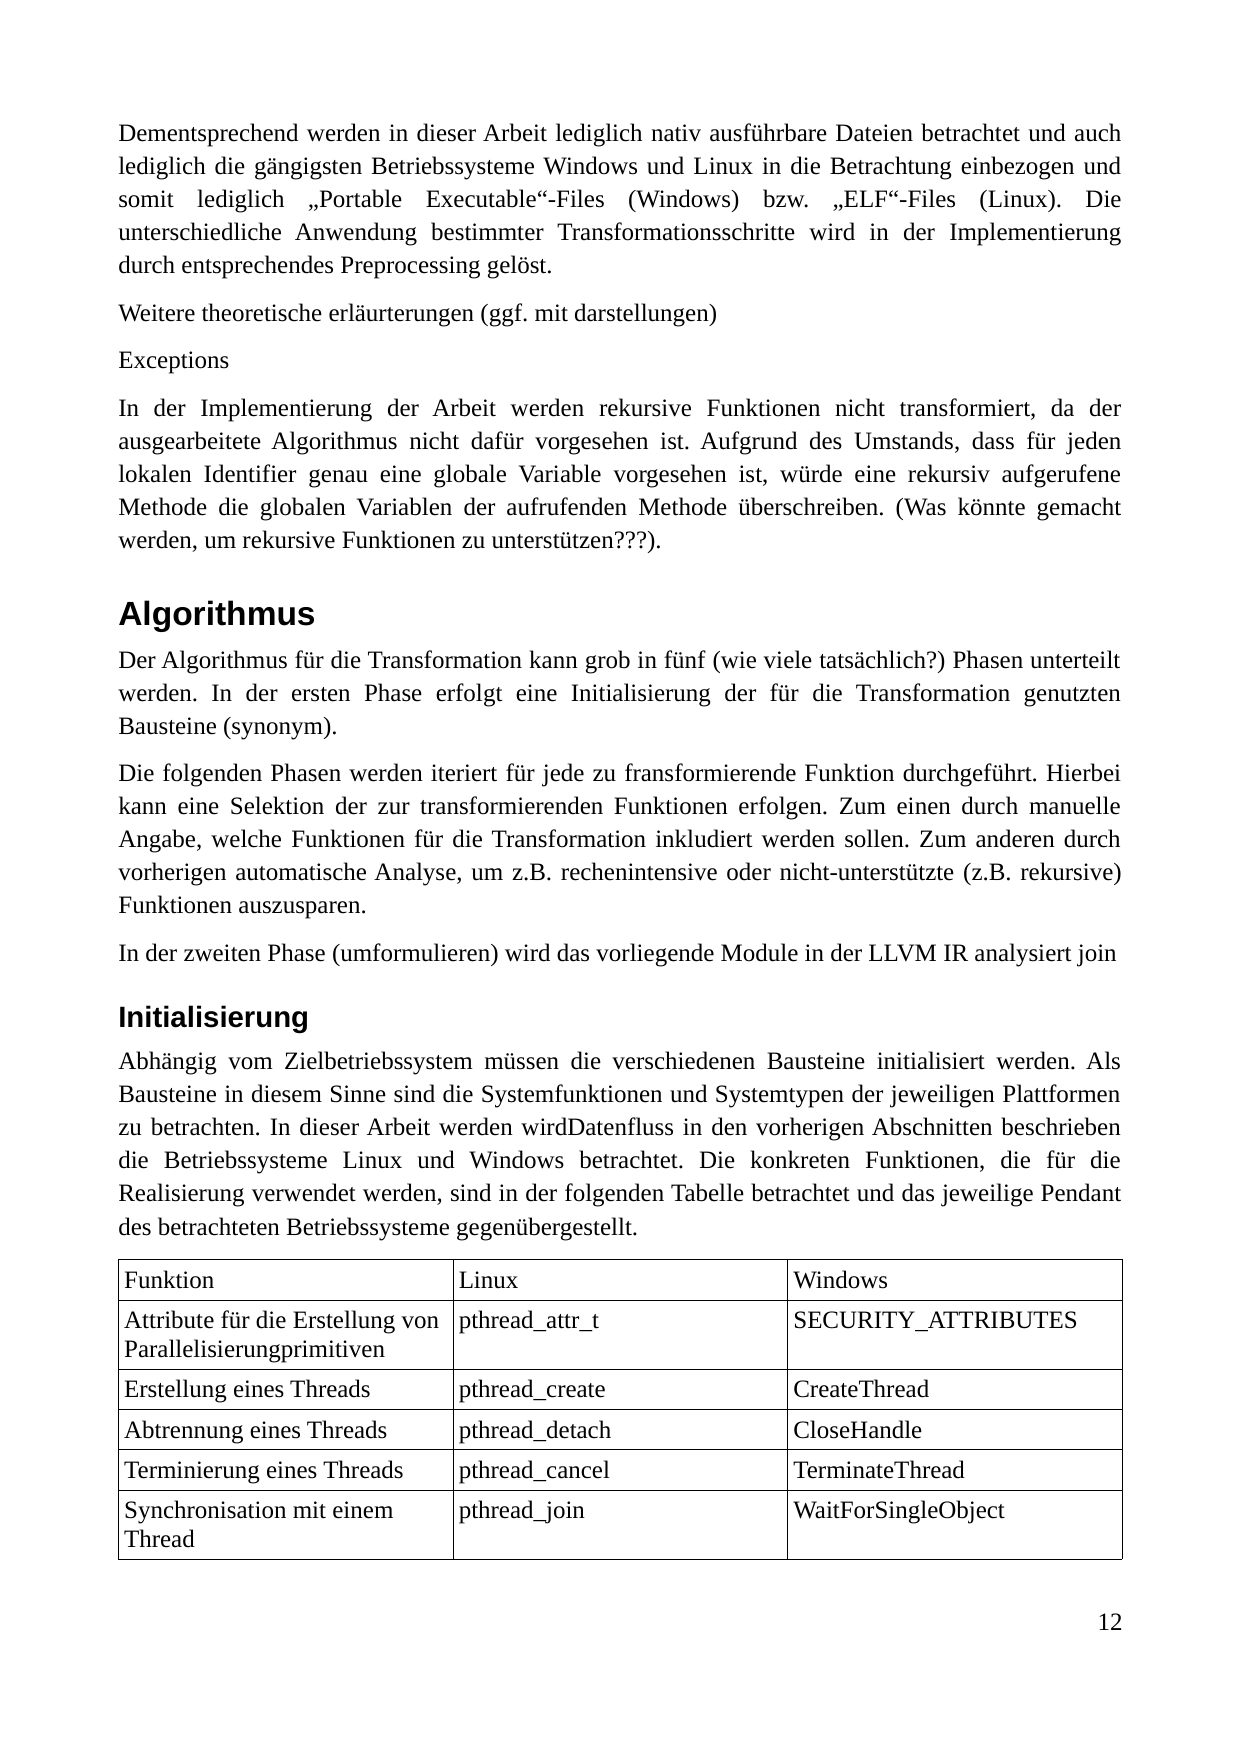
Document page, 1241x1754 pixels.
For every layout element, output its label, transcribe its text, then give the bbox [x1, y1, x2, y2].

table_cell Synchronisation mit einem Thread [119, 1491, 453, 1558]
table_cell pthread_detach [454, 1410, 787, 1449]
table_cell CloseHandle [788, 1410, 1122, 1449]
table_cell WaitForSingleObject [788, 1491, 1122, 1558]
table_cell SECURITY_ATTRIBUTES [788, 1301, 1122, 1368]
table_cell CreateThread [788, 1370, 1122, 1409]
table_cell pthread_cancel [454, 1450, 787, 1489]
table_cell pthread_create [454, 1370, 787, 1409]
table_cell TerminateThread [788, 1450, 1122, 1489]
text Abhängig vom Zielbetriebssystem müssen die verschiedenen Bausteine initialisiert werden. Als Bausteine in diesem Sinne sind die Systemfunktionen und Systemtypen der jeweiligen Plattformen zu betrachten. In dieser Arbeit werden wirdDatenfluss in den vorherigen Abschnitten beschrieben die Betriebssysteme Linux und Windows betrachtet. Die konkreten Funktionen, die für die Realisierung verwendet werden, sind in der folgenden Tabelle betrachtet und das jeweilige Pendant des betrachteten Betriebssysteme gegenübergestellt. [118, 1046, 1122, 1240]
subtitle Algorithmus [118, 593, 1122, 632]
text Weitere theoretische erläurterungen (ggf. mit darstellungen) [118, 298, 1122, 327]
table_cell pthread_attr_t [454, 1301, 787, 1368]
table_header Linux [454, 1260, 787, 1299]
table_cell Abtrennung eines Threads [119, 1410, 453, 1449]
table_cell Attribute für die Erstellung von Parallelisierungprimitiven [119, 1301, 453, 1368]
text In der zweiten Phase (umformulieren) wird das vorliegende Module in der LLVM IR analysiert join [118, 938, 1122, 967]
text Exceptions [118, 345, 1122, 374]
table_cell pthread_join [454, 1491, 787, 1558]
table_cell Erstellung eines Threads [119, 1370, 453, 1409]
text Der Algorithmus für die Transformation kann grob in fünf (wie viele tatsächlich?) Phasen unterteilt werden. In der ersten Phase erfolgt eine Initialisierung der für die Transformation genutzten Bausteine (synonym). [118, 645, 1122, 739]
text Die folgenden Phasen werden iteriert für jede zu fransformierende Funktion durchgeführt. Hierbei kann eine Selektion der zur transformierenden Funktionen erfolgen. Zum einen durch manuelle Angabe, welche Funktionen für die Transformation inkludiert werden sollen. Zum anderen durch vorherigen automatische Analyse, um z.B. rechenintensive oder nicht-unterstützte (z.B. rekursive) Funktionen auszusparen. [118, 758, 1122, 919]
table_cell Terminierung eines Threads [119, 1450, 453, 1489]
subtitle Initialisierung [118, 1000, 1122, 1034]
text Dementsprechend werden in dieser Arbeit lediglich nativ ausführbare Dateien betrachtet und auch lediglich die gängigsten Betriebssysteme Windows und Linux in die Betrachtung einbezogen und somit lediglich „Portable Executable“-Files (Windows) bzw. „ELF“-Files (Linux). Die unterschiedliche Anwendung bestimmter Transformationsschritte wird in der Implementierung durch entsprechendes Preprocessing gelöst. [118, 118, 1122, 279]
table_header Windows [788, 1260, 1122, 1299]
table_header Funktion [119, 1260, 453, 1299]
text In der Implementierung der Arbeit werden rekursive Funktionen nicht transformiert, da der ausgearbeitete Algorithmus nicht dafür vorgesehen ist. Aufgrund des Umstands, dass für jeden lokalen Identifier genau eine globale Variable vorgesehen ist, würde eine rekursiv aufgerufene Methode die globalen Variablen der aufrufenden Methode überschreiben. (Was könnte gemacht werden, um rekursive Funktionen zu unterstützen???). [118, 393, 1122, 554]
